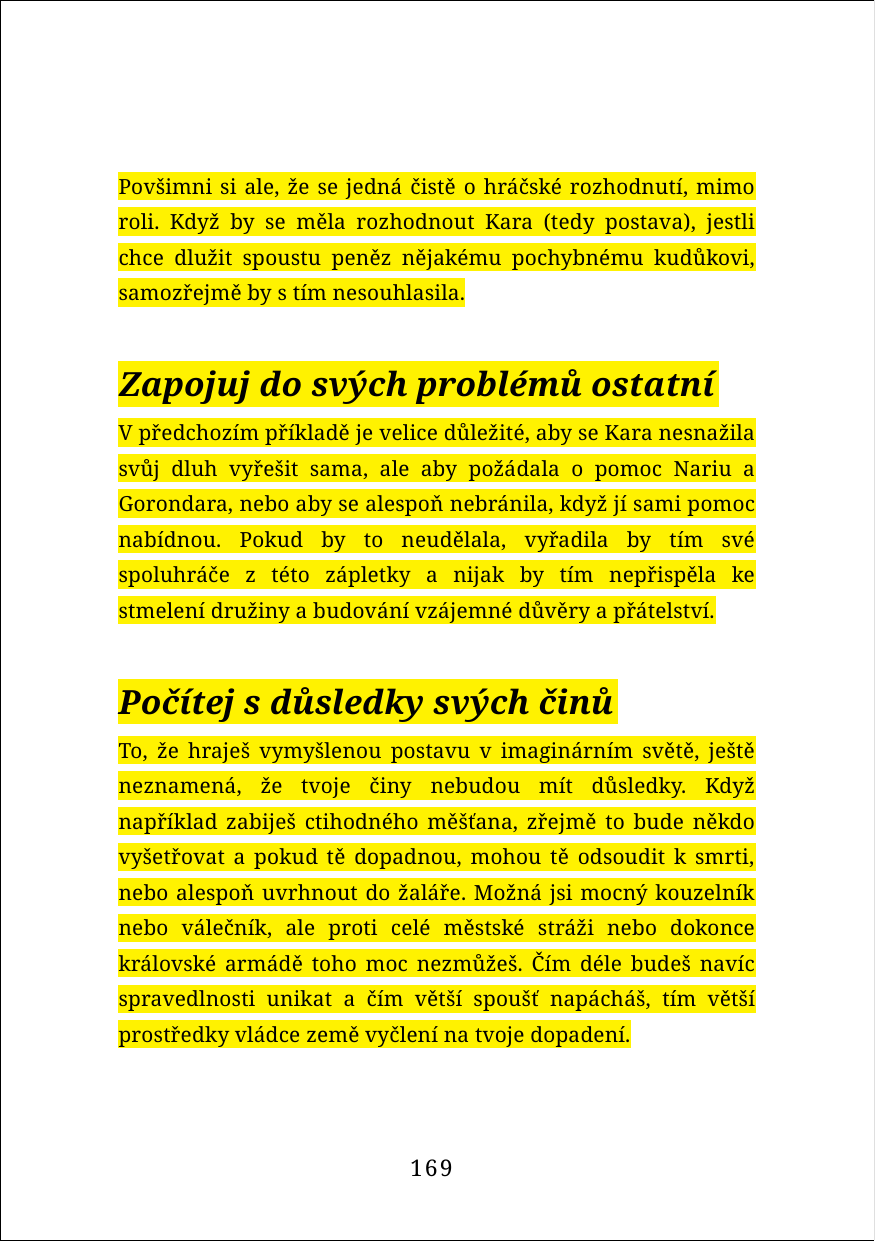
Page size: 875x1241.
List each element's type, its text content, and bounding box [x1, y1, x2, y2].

subtitle Počítej s důsledky svých činů [118, 679, 756, 724]
text Povšimni si ale, že se jedná čistě o hráčské rozhodnutí, mimo roli. Když by se měla rozhodnout Kara (tedy postava), jestli chce dlužit spoustu peněz nějakému pochybnému kudůkovi, samozřejmě by s tím nesouhlasila. [118, 172, 756, 307]
text To, že hraješ vymyšlenou postavu v imaginárním světě, ještě neznamená, že tvoje činy nebudou mít důsledky. Když například zabiješ ctihodného měšťana, zřejmě to bude někdo vyšetřovat a pokud tě dopadnou, mohou tě odsoudit k smrti, nebo alespoň uvrhnout do žaláře. Možná jsi mocný kouzelník nebo válečník, ale proti celé městské stráži nebo dokonce královské armádě toho moc nezmůžeš. Čím déle budeš navíc spravedlnosti unikat a čím větší spoušť napácháš, tím větší prostředky vládce země vyčlení na tvoje dopadení. [118, 736, 756, 1048]
subtitle Zapojuj do svých problémů ostatní [118, 361, 756, 407]
text V předchozím příkladě je velice důležité, aby se Kara nesnažila svůj dluh vyřešit sama, ale aby požádala o pomoc Nariu a Gorondara, nebo aby se alespoň nebránila, když jí sami pomoc nabídnou. Pokud by to neudělala, vyřadila by tím své spoluhráče z této zápletky a nijak by tím nepřispěla ke stmelení družiny a budování vzájemné důvěry a přátelství. [118, 418, 756, 624]
